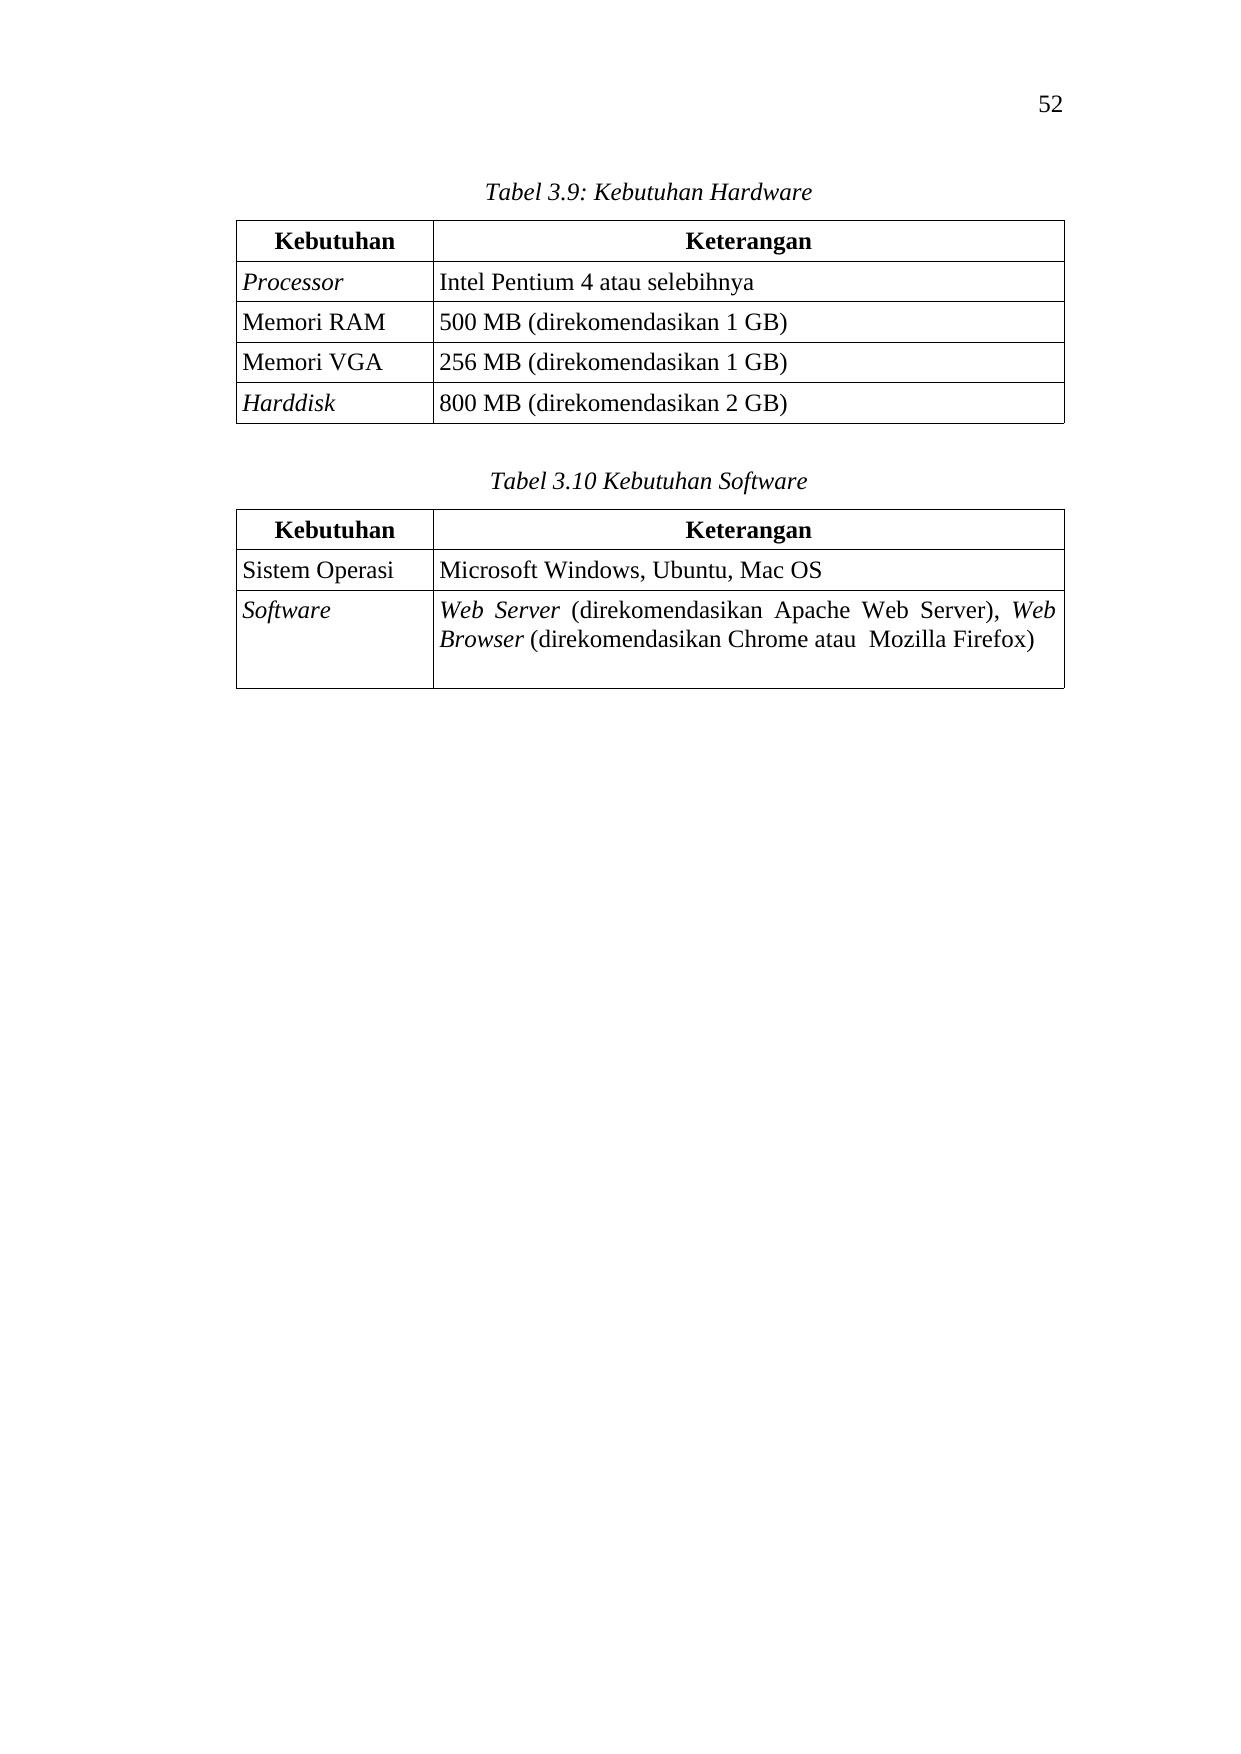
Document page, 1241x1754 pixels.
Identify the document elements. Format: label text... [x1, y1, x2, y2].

table_header Keterangan [434, 510, 1064, 549]
text Tabel 3.10 Kebutuhan Software [236, 466, 1063, 494]
table_header Keterangan [434, 221, 1064, 261]
table_header Kebutuhan [237, 221, 433, 261]
table_cell Web Server (direkomendasikan Apache Web Server), Web Browser (direkomendasikan Chrome atau Mozilla Firefox) [434, 591, 1064, 688]
table_cell Sistem Operasi [237, 550, 433, 590]
table_cell 500 MB (direkomendasikan 1 GB) [434, 302, 1064, 342]
table_header Kebutuhan [237, 510, 433, 549]
table_cell Harddisk [237, 383, 433, 422]
table_cell Microsoft Windows, Ubuntu, Mac OS [434, 550, 1064, 590]
text Tabel 3.9: Kebutuhan Hardware [236, 177, 1063, 206]
table_cell Software [237, 591, 433, 688]
table_cell Memori RAM [237, 302, 433, 342]
table_cell Memori VGA [237, 343, 433, 382]
table_cell 800 MB (direkomendasikan 2 GB) [434, 383, 1064, 422]
table_cell Processor [237, 262, 433, 301]
table_cell Intel Pentium 4 atau selebihnya [434, 262, 1064, 301]
table_cell 256 MB (direkomendasikan 1 GB) [434, 343, 1064, 382]
